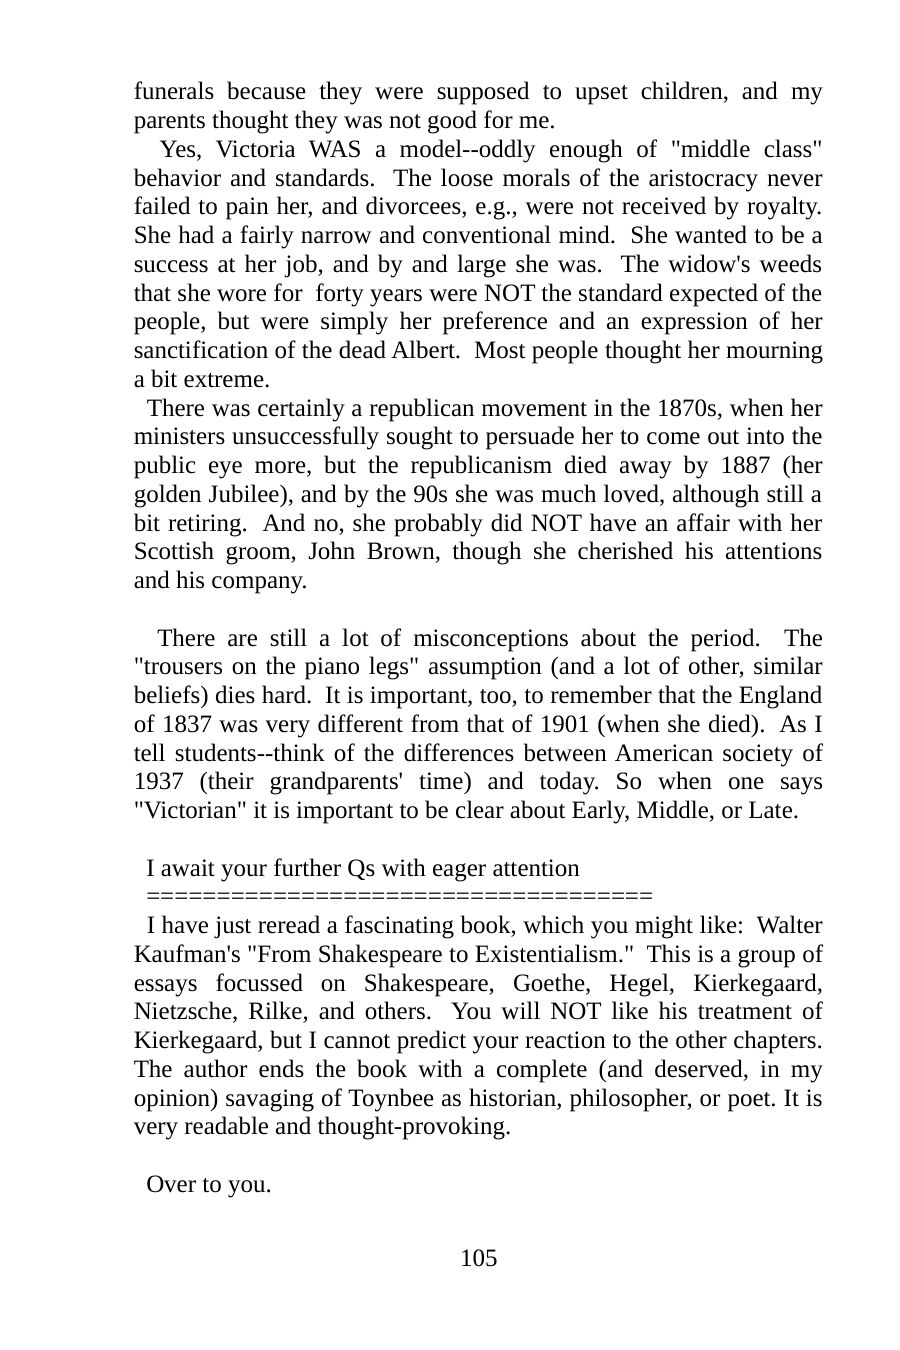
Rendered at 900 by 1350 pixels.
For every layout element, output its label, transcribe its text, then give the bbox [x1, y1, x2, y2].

text There was certainly a republican movement in the 1870s, when her ministers unsuccessfully sought to persuade her to come out into the public eye more, but the republicanism died away by 1887 (her golden Jubilee), and by the 90s she was much loved, although still a bit retiring. And no, she probably did NOT have an affair with her Scottish groom, John Brown, though she cherished his attentions and his company. [133, 393, 823, 594]
text funerals because they were supposed to upset children, and my parents thought they was not good for me. [133, 76, 823, 134]
text I have just reread a fascinating book, which you might like: Walter Kaufman's "From Shakespeare to Existentialism." This is a group of essays focussed on Shakespeare, Goethe, Hegel, Kierkegaard, Nietzsche, Rilke, and others. You will NOT like his treatment of Kierkegaard, but I cannot predict your reaction to the other chapters. The author ends the book with a complete (and deserved, in my opinion) savaging of Toynbee as historian, philosopher, or poet. It is very readable and thought-provoking. [133, 910, 823, 1140]
text Yes, Victoria WAS a model--oddly enough of "middle class" behavior and standards. The loose morals of the aristocracy never failed to pain her, and divorcees, e.g., were not received by royalty. She had a fairly narrow and conventional mind. She wanted to be a success at her job, and by and large she was. The widow's weeds that she wore for forty years were NOT the standard expected of the people, but were simply her preference and an expression of her sanctification of the dead Albert. Most people thought her mourning a bit extreme. [133, 134, 823, 393]
text I await your further Qs with eager attention [133, 853, 823, 881]
text Over to you. [133, 1169, 823, 1198]
text ==================================== [133, 881, 823, 910]
text There are still a lot of misconceptions about the period. The "trousers on the piano legs" assumption (and a lot of other, similar beliefs) dies hard. It is important, too, to remember that the England of 1837 was very different from that of 1901 (when she died). As I tell students--think of the differences between American society of 1937 (their grandparents' time) and today. So when one says "Victorian" it is important to be clear about Early, Middle, or Late. [133, 623, 823, 824]
